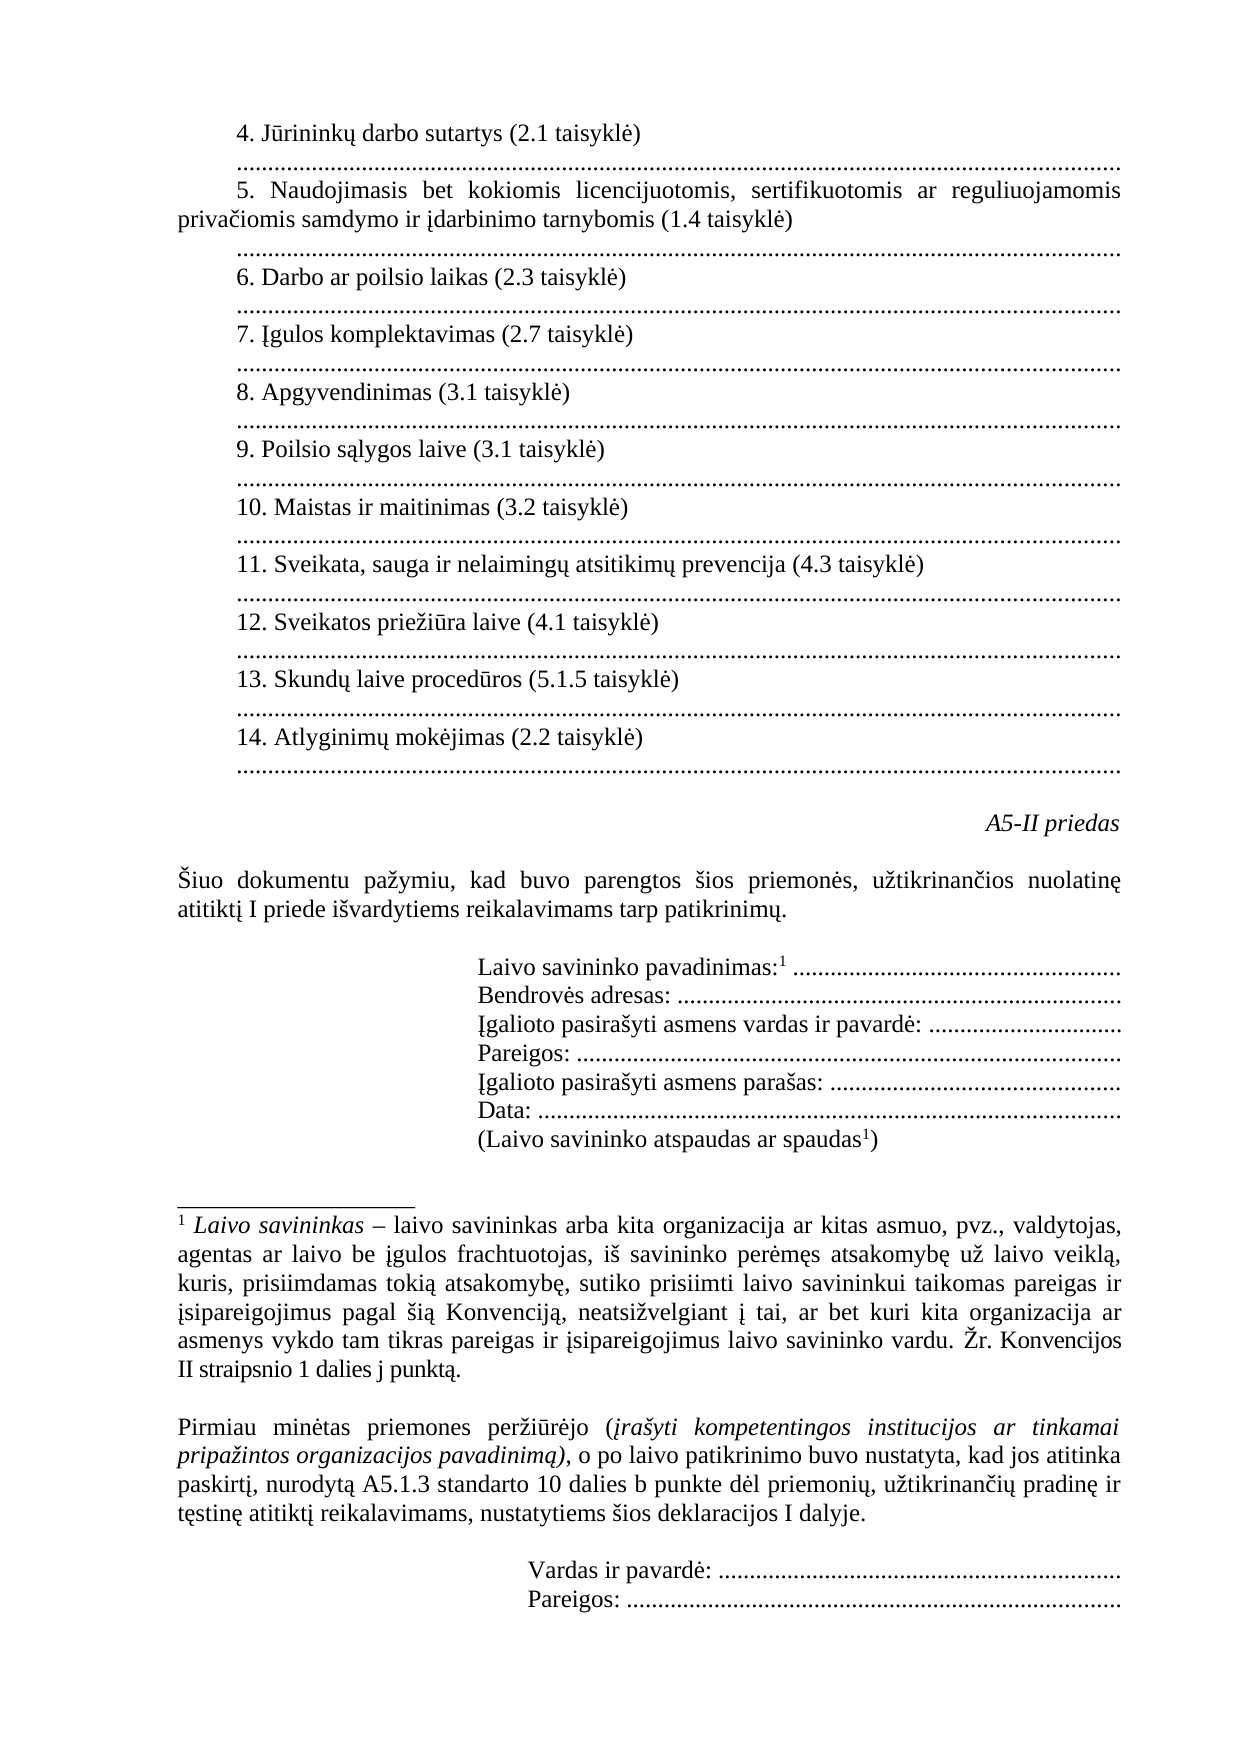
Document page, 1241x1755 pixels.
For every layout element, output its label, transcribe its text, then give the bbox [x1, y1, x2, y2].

text Įgalioto pasirašyti asmens parašas: [477, 1067, 1122, 1096]
text ___________________ [177, 1182, 1122, 1211]
text Pirmiau minėtas priemones peržiūrėjo (įrašyti kompetentingos institucijos ar tinkamai pripažintos organizacijos pavadinimą), o po laivo patikrinimo buvo nustatyta, kad jos atitinka paskirtį, nurodytą A5.1.3 standarto 10 dalies b punkte dėl priemonių, užtikrinančių pradinę ir tęstinę atitiktį reikalavimams, nustatytiems šios deklaracijos I dalyje. [177, 1412, 1122, 1527]
text ... [177, 636, 1122, 664]
text ... [177, 693, 1122, 722]
text 14. Atlyginimų mokėjimas (2.2 taisyklė) [177, 722, 1122, 751]
text Bendrovės adresas: [477, 981, 1122, 1009]
text A5-II priedas [177, 808, 1122, 837]
text (Laivo savininko atspaudas ar spaudas1) [477, 1124, 1122, 1153]
text Šiuo dokumentu pažymiu, kad buvo parengtos šios priemonės, užtikrinančios nuolatinę atitiktį I priede išvardytiems reikalavimams tarp patikrinimų. [177, 866, 1122, 923]
text 7. Įgulos komplektavimas (2.7 taisyklė) [177, 319, 1122, 348]
text ... [177, 348, 1122, 377]
text Laivo savininko pavadinimas:1 [477, 952, 1122, 981]
text 12. Sveikatos priežiūra laive (4.1 taisyklė) [177, 607, 1122, 636]
text Įgalioto pasirašyti asmens vardas ir pavardė: [477, 1009, 1122, 1038]
text Pareigos: [527, 1584, 1122, 1613]
text 8. Apgyvendinimas (3.1 taisyklė) [177, 377, 1122, 406]
text ... [177, 233, 1122, 262]
text ... [177, 147, 1122, 176]
text ... [177, 291, 1122, 319]
text Data: [477, 1096, 1122, 1124]
text ... [177, 751, 1122, 779]
text ... [177, 578, 1122, 607]
text 4. Jūrininkų darbo sutartys (2.1 taisyklė) [177, 118, 1122, 147]
text Vardas ir pavardė: [527, 1556, 1122, 1584]
text ... [177, 521, 1122, 549]
text ... [177, 463, 1122, 492]
text 11. Sveikata, sauga ir nelaimingų atsitikimų prevencija (4.3 taisyklė) [177, 549, 1122, 578]
text 5. Naudojimasis bet kokiomis licencijuotomis, sertifikuotomis ar reguliuojamomis privačiomis samdymo ir įdarbinimo tarnybomis (1.4 taisyklė) [177, 176, 1122, 233]
text 9. Poilsio sąlygos laive (3.1 taisyklė) [177, 434, 1122, 463]
text 13. Skundų laive procedūros (5.1.5 taisyklė) [177, 664, 1122, 693]
text 6. Darbo ar poilsio laikas (2.3 taisyklė) [177, 262, 1122, 291]
text Pareigos: [477, 1038, 1122, 1067]
text 1 Laivo savininkas – laivo savininkas arba kita organizacija ar kitas asmuo, pvz., valdytojas, agentas ar laivo be įgulos frachtuotojas, iš savininko perėmęs atsakomybę už laivo veiklą, kuris, prisiimdamas tokią atsakomybę, sutiko prisiimti laivo savininkui taikomas pareigas ir įsipareigojimus pagal šią Konvenciją, neatsižvelgiant į tai, ar bet kuri kita organizacija ar asmenys vykdo tam tikras pareigas ir įsipareigojimus laivo savininko vardu. Žr. Konvencijos II straipsnio 1 dalies j punktą. [177, 1211, 1122, 1383]
text 10. Maistas ir maitinimas (3.2 taisyklė) [177, 492, 1122, 521]
text ... [177, 406, 1122, 434]
